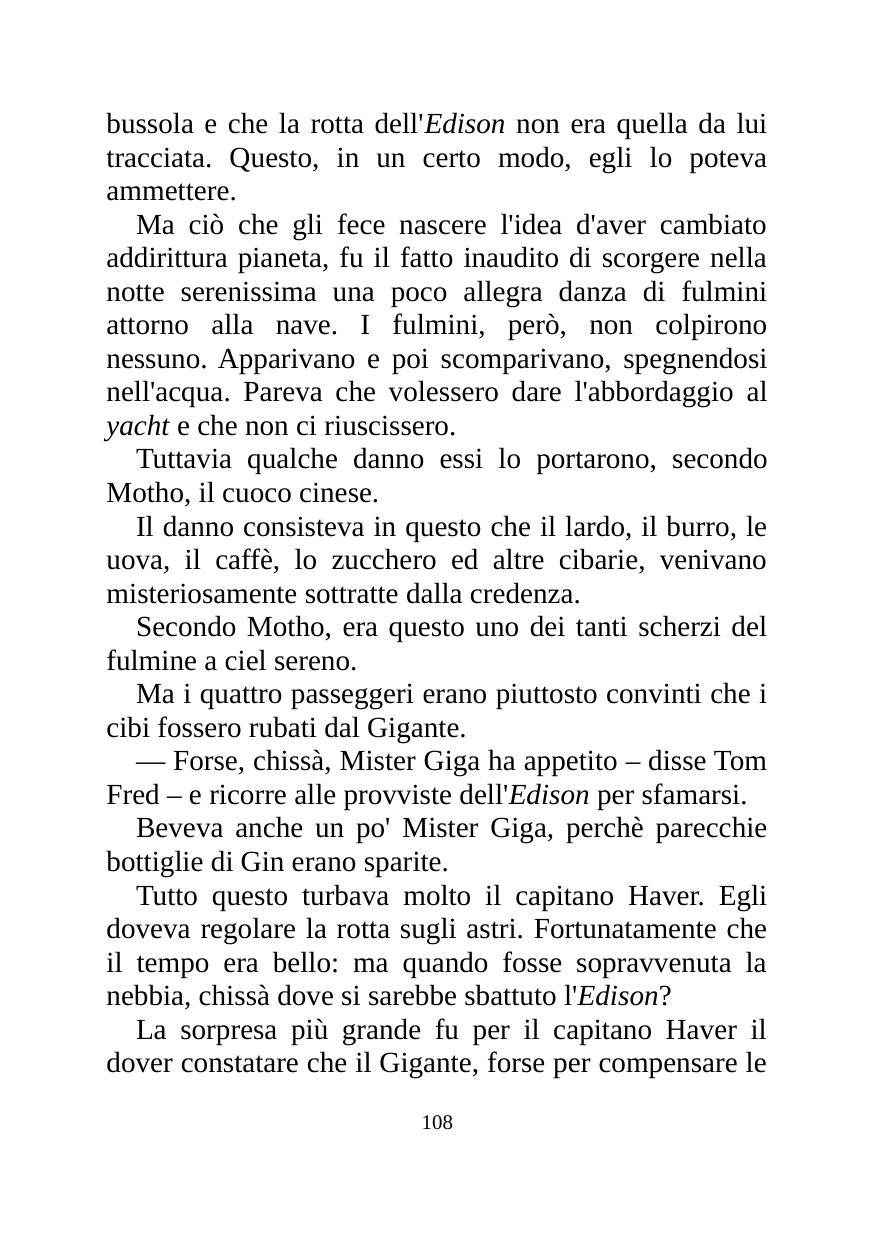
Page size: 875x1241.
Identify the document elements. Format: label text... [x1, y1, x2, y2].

text Ma i quattro passeggeri erano piuttosto convinti che i cibi fossero rubati dal Gigante. [106, 676, 768, 743]
text Secondo Motho, era questo uno dei tanti scherzi del fulmine a ciel sereno. [106, 609, 768, 676]
text Tutto questo turbava molto il capitano Haver. Egli doveva regolare la rotta sugli astri. Fortunatamente che il tempo era bello: ma quando fosse sopravvenuta la nebbia, chissà dove si sarebbe sbattuto l'Edison? [106, 878, 768, 1012]
text La sorpresa più grande fu per il capitano Haver il dover constatare che il Gigante, forse per compensare le [106, 1012, 768, 1079]
text — Forse, chissà, Mister Giga ha appetito – disse Tom Fred – e ricorre alle provviste dell'Edison per sfamarsi. [106, 743, 768, 811]
text Beveva anche un po' Mister Giga, perchè parecchie bottiglie di Gin erano sparite. [106, 811, 768, 878]
text Tuttavia qualche danno essi lo portarono, secondo Motho, il cuoco cinese. [106, 442, 768, 509]
text Il danno consisteva in questo che il lardo, il burro, le uova, il caffè, lo zucchero ed altre cibarie, venivano misteriosamente sottratte dalla credenza. [106, 509, 768, 609]
text Ma ciò che gli fece nascere l'idea d'aver cambiato addirittura pianeta, fu il fatto inaudito di scorgere nella notte serenissima una poco allegra danza di fulmini attorno alla nave. I fulmini, però, non colpirono nessuno. Apparivano e poi scomparivano, spegnendosi nell'acqua. Pareva che volessero dare l'abbordaggio al yacht e che non ci riuscissero. [106, 207, 768, 442]
text bussola e che la rotta dell'Edison non era quella da lui tracciata. Questo, in un certo modo, egli lo poteva ammettere. [106, 106, 768, 207]
